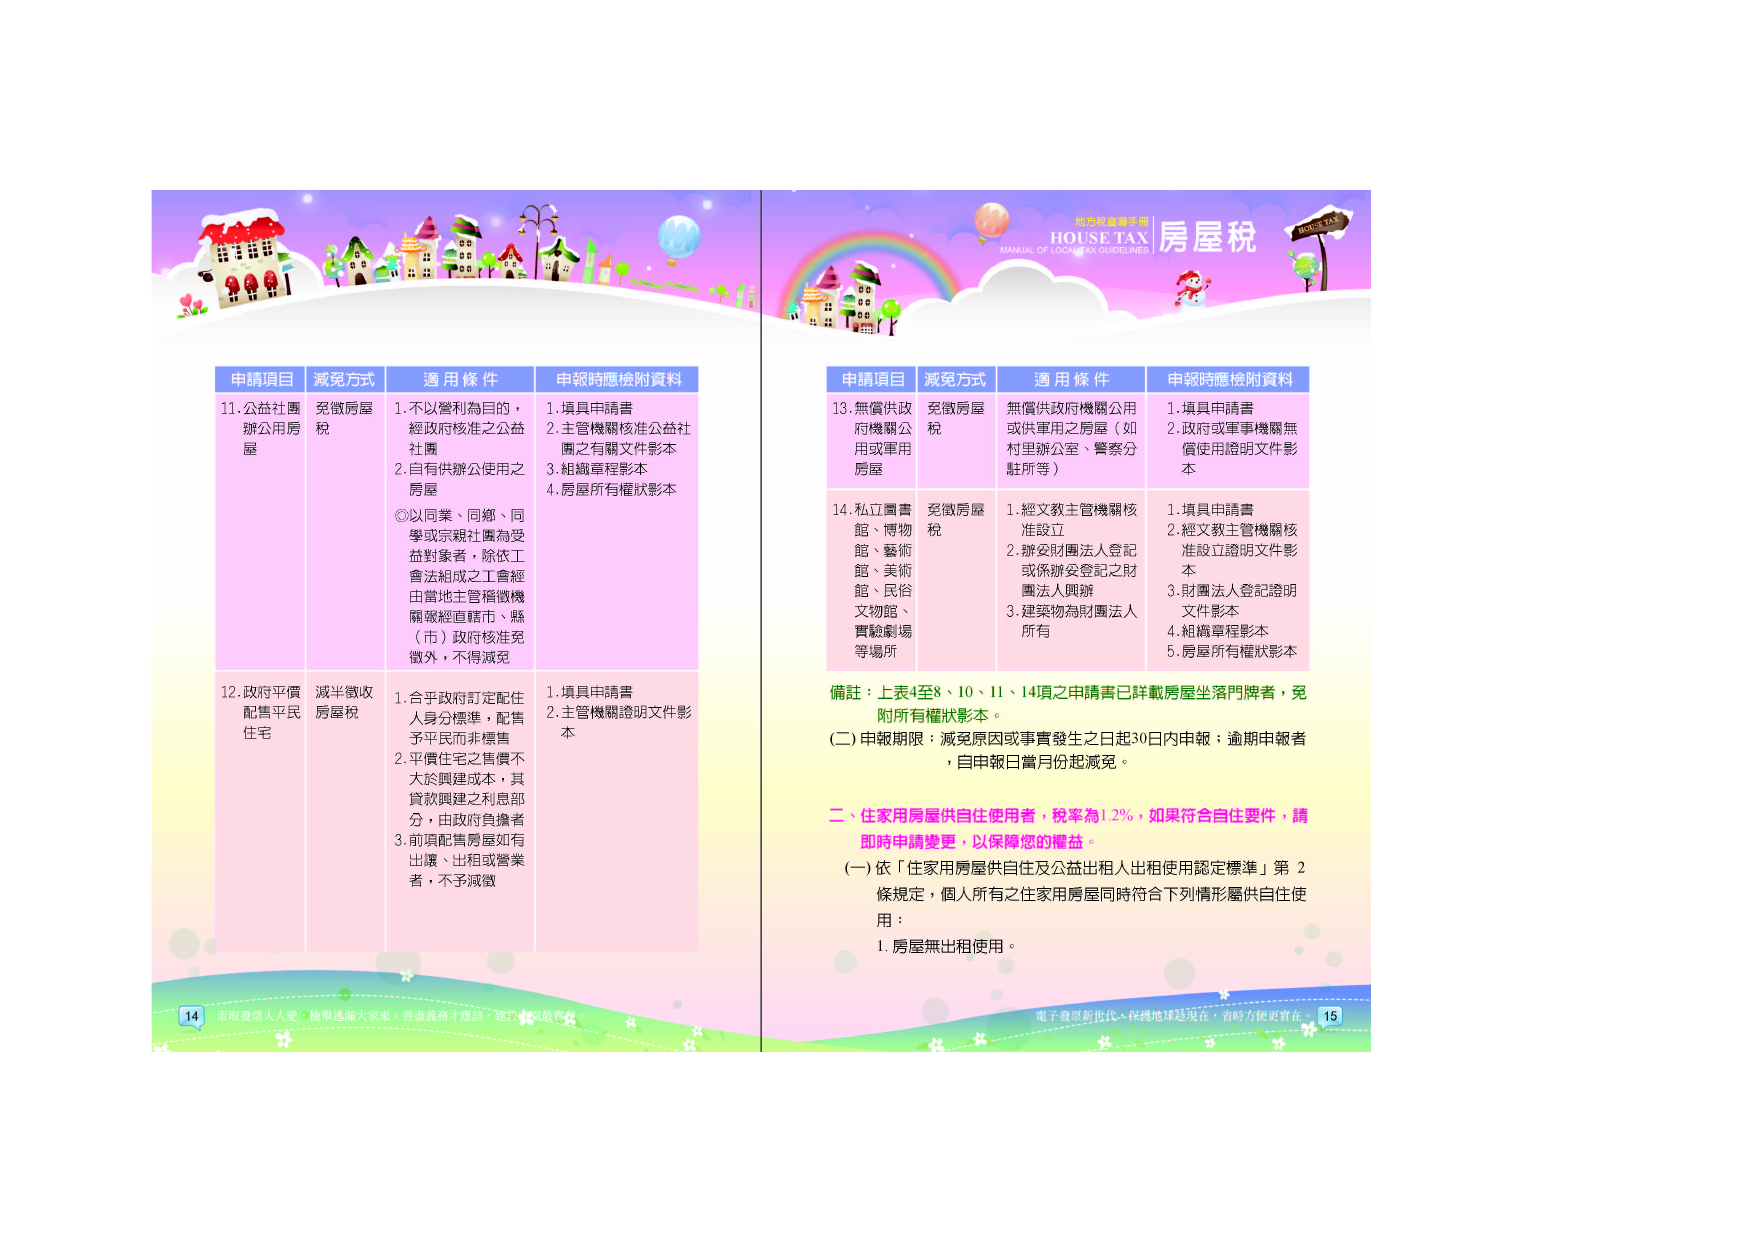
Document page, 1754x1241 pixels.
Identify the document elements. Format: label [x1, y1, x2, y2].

picture [151, 190, 1371, 1052]
